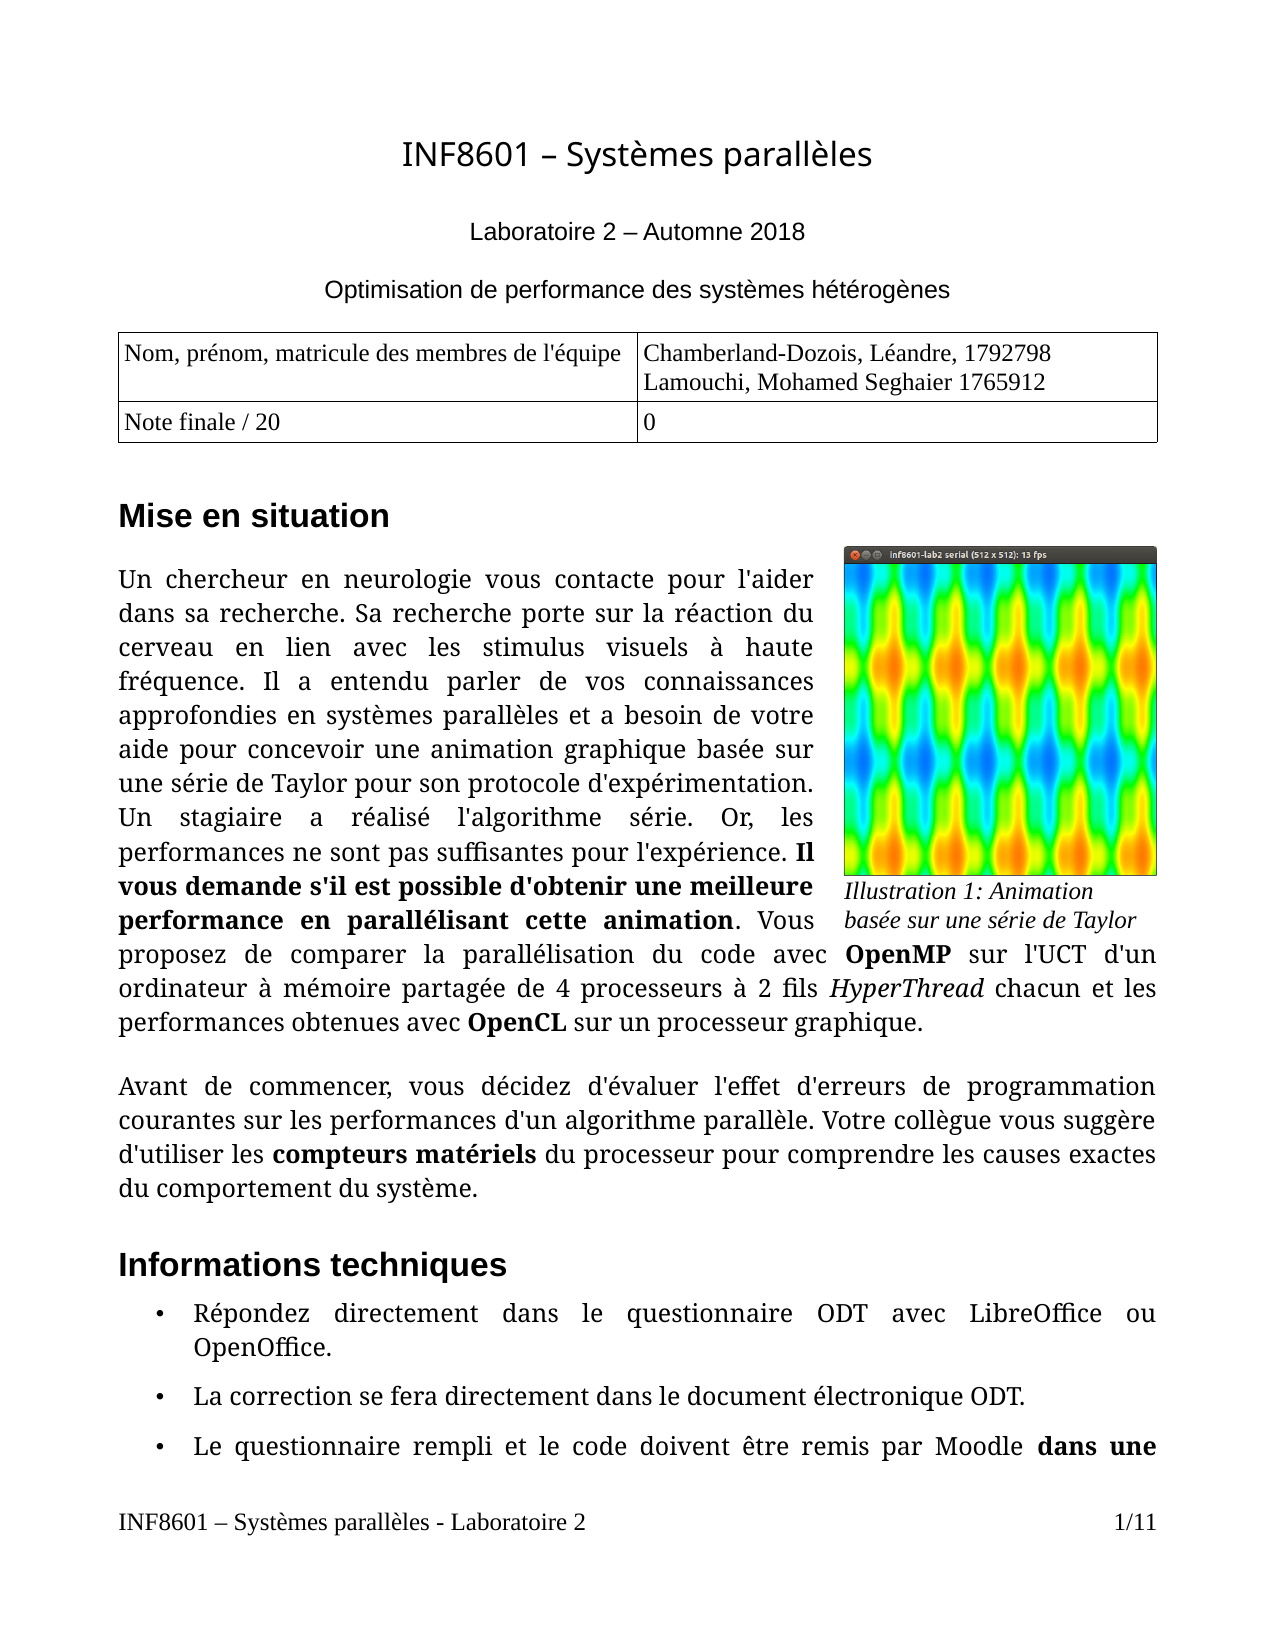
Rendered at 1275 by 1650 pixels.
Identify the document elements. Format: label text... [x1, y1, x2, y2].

picture [843, 546, 1157, 876]
text Illustration 1: Animation basée sur une série de Taylor [844, 876, 1157, 933]
table_header Nom, prénom, matricule des membres de l'équipe [119, 333, 637, 401]
table_cell 0 [638, 402, 1157, 442]
text Avant de commencer, vous décidez d'évaluer l'effet d'erreurs de programmation courantes sur les performances d'un algorithme parallèle. Votre collègue vous suggère d'utiliser les compteurs matériels du processeur pour comprendre les causes exactes du comportement du système. [118, 1068, 1157, 1205]
subtitle Informations techniques [118, 1245, 1157, 1283]
text INF8601 – Systèmes parallèles [118, 131, 1157, 176]
picture [847, 740, 869, 783]
text Un chercheur en neurologie vous contacte pour l'aider dans sa recherche. Sa recherche porte sur la réaction du cerveau en lien avec les stimulus visuels à haute fréquence. Il a entendu parler de vos connaissances approfondies en systèmes parallèles et a besoin de votre aide pour concevoir une animation graphique basée sur une série de Taylor pour son protocole d'expérimentation. Un stagiaire a réalisé l'algorithme série. Or, les performances ne sont pas suffisantes pour l'expérience. Il vous demande s'il est possible d'obtenir une meilleure performance en parallélisant cette animation. Vous proposez de comparer la parallélisation du code avec OpenMP sur l'UCT d'un ordinateur à mémoire partagée de 4 processeurs à 2 fils HyperThread chacun et les performances obtenues avec OpenCL sur un processeur graphique. [118, 562, 1157, 1038]
list La correction se fera directement dans le document électronique ODT. [156, 1379, 1157, 1413]
subtitle Mise en situation [118, 496, 1157, 534]
table_cell Note finale / 20 [119, 402, 637, 442]
list Répondez directement dans le questionnaire ODT avec LibreOffice ou OpenOffice. [156, 1296, 1157, 1364]
text Optimisation de performance des systèmes hétérogènes [118, 275, 1157, 303]
table_header Chamberland-Dozois, Léandre, 1792798 Lamouchi, Mohamed Seghaier 1765912 [638, 333, 1157, 401]
text Laboratoire 2 – Automne 2018 [118, 217, 1157, 246]
list Le questionnaire rempli et le code doivent être remis par Moodle dans une [156, 1428, 1157, 1462]
